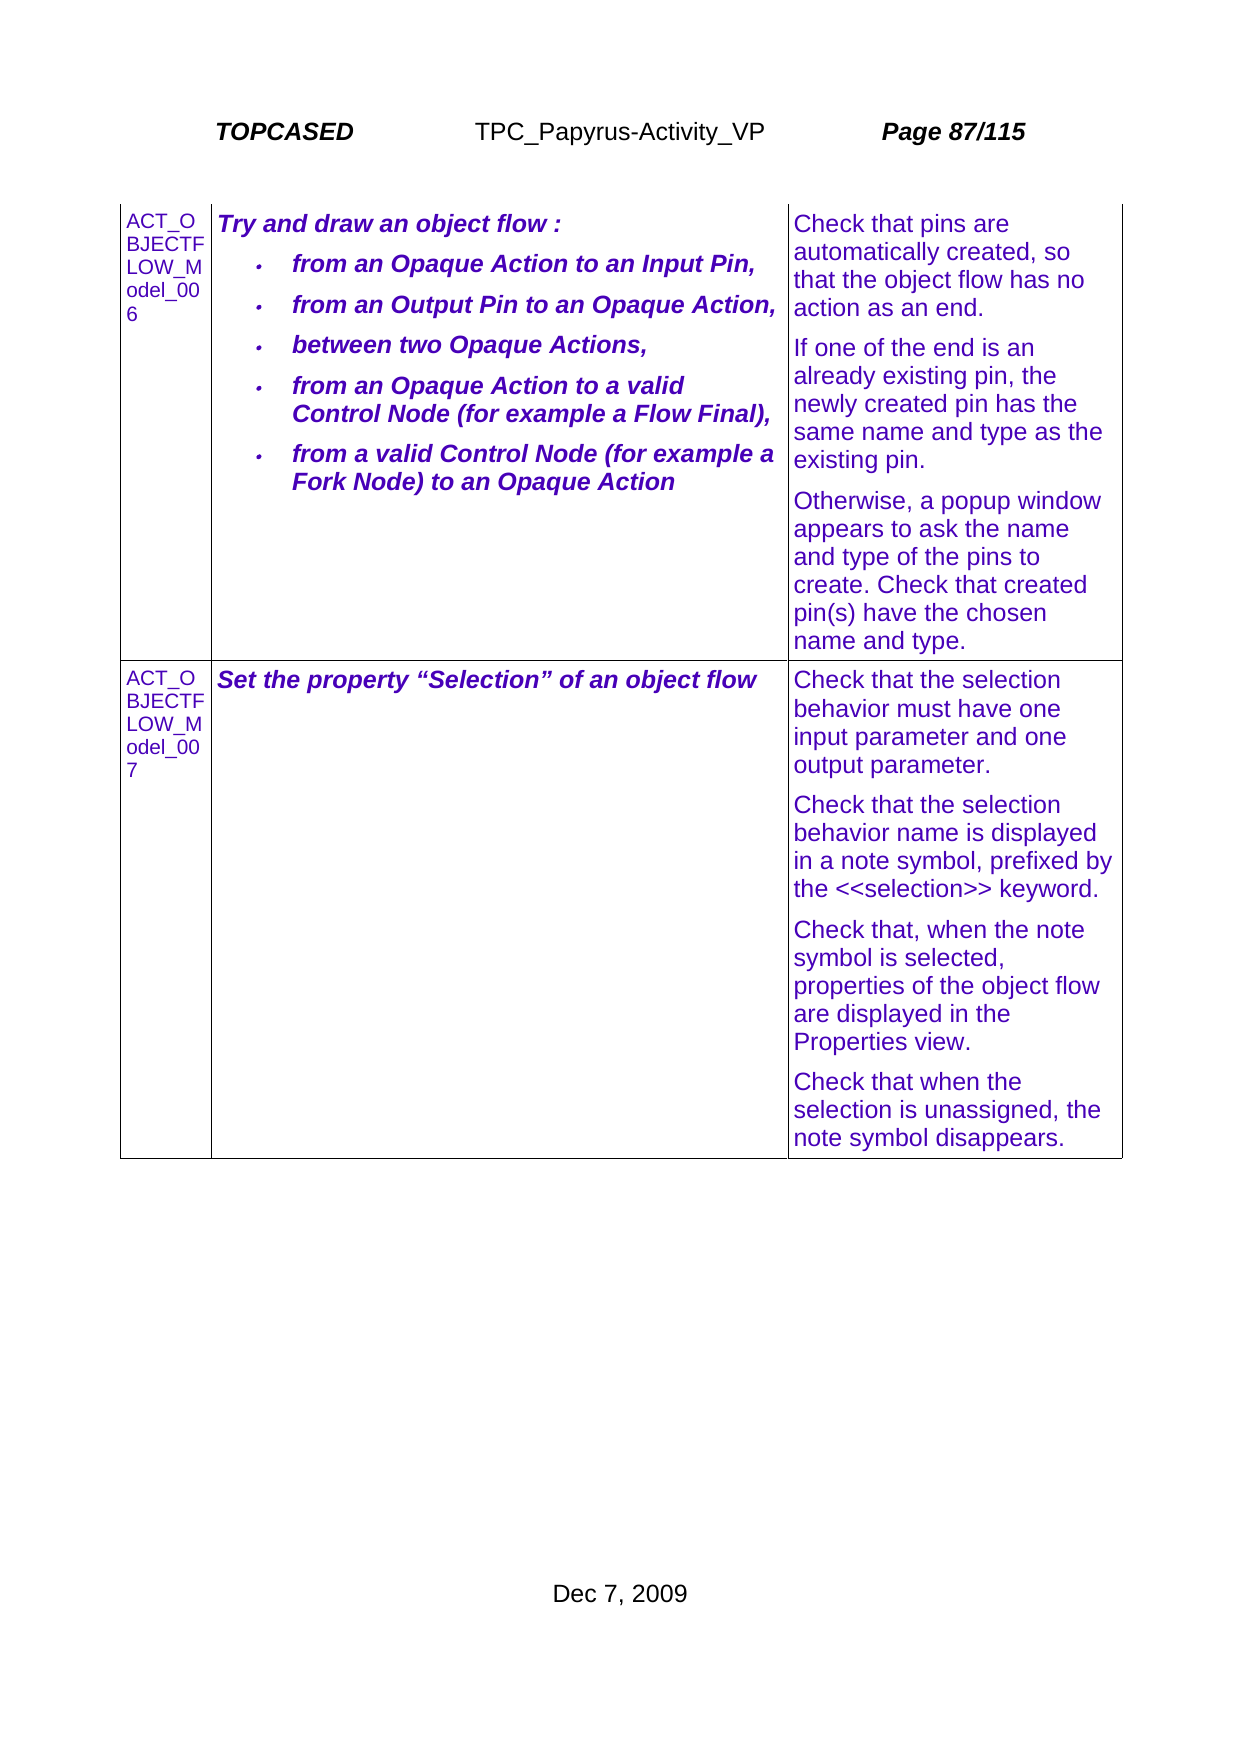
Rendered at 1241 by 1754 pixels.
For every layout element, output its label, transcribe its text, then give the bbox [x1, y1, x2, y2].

table_cell Try and draw an object flow : from an Opaque Action to an Input Pin, from an Output Pin to an Opaque Action, between two Opaque Actions, from an Opaque Action to a valid Control Node (for example a Flow Final), from a valid Control Node (for example a Fork Node) to an Opaque Action [212, 204, 787, 660]
table_cell Set the property “Selection” of an object flow [212, 661, 787, 1158]
table_cell Check that pins are automatically created, so that the object flow has no action as an end. If one of the end is an already existing pin, the newly created pin has the same name and type as the existing pin. Otherwise, a popup window appears to ask the name and type of the pins to create. Check that created pin(s) have the chosen name and type. [789, 204, 1122, 660]
table_cell ACT_OBJECTFLOW_Model_007 [121, 661, 211, 1158]
table_cell Check that the selection behavior must have one input parameter and one output parameter. Check that the selection behavior name is displayed in a note symbol, prefixed by the <<selection>> keyword. Check that, when the note symbol is selected, properties of the object flow are displayed in the Properties view. Check that when the selection is unassigned, the note symbol disappears. [789, 661, 1122, 1158]
table_cell ACT_OBJECTFLOW_Model_006 [121, 204, 211, 660]
